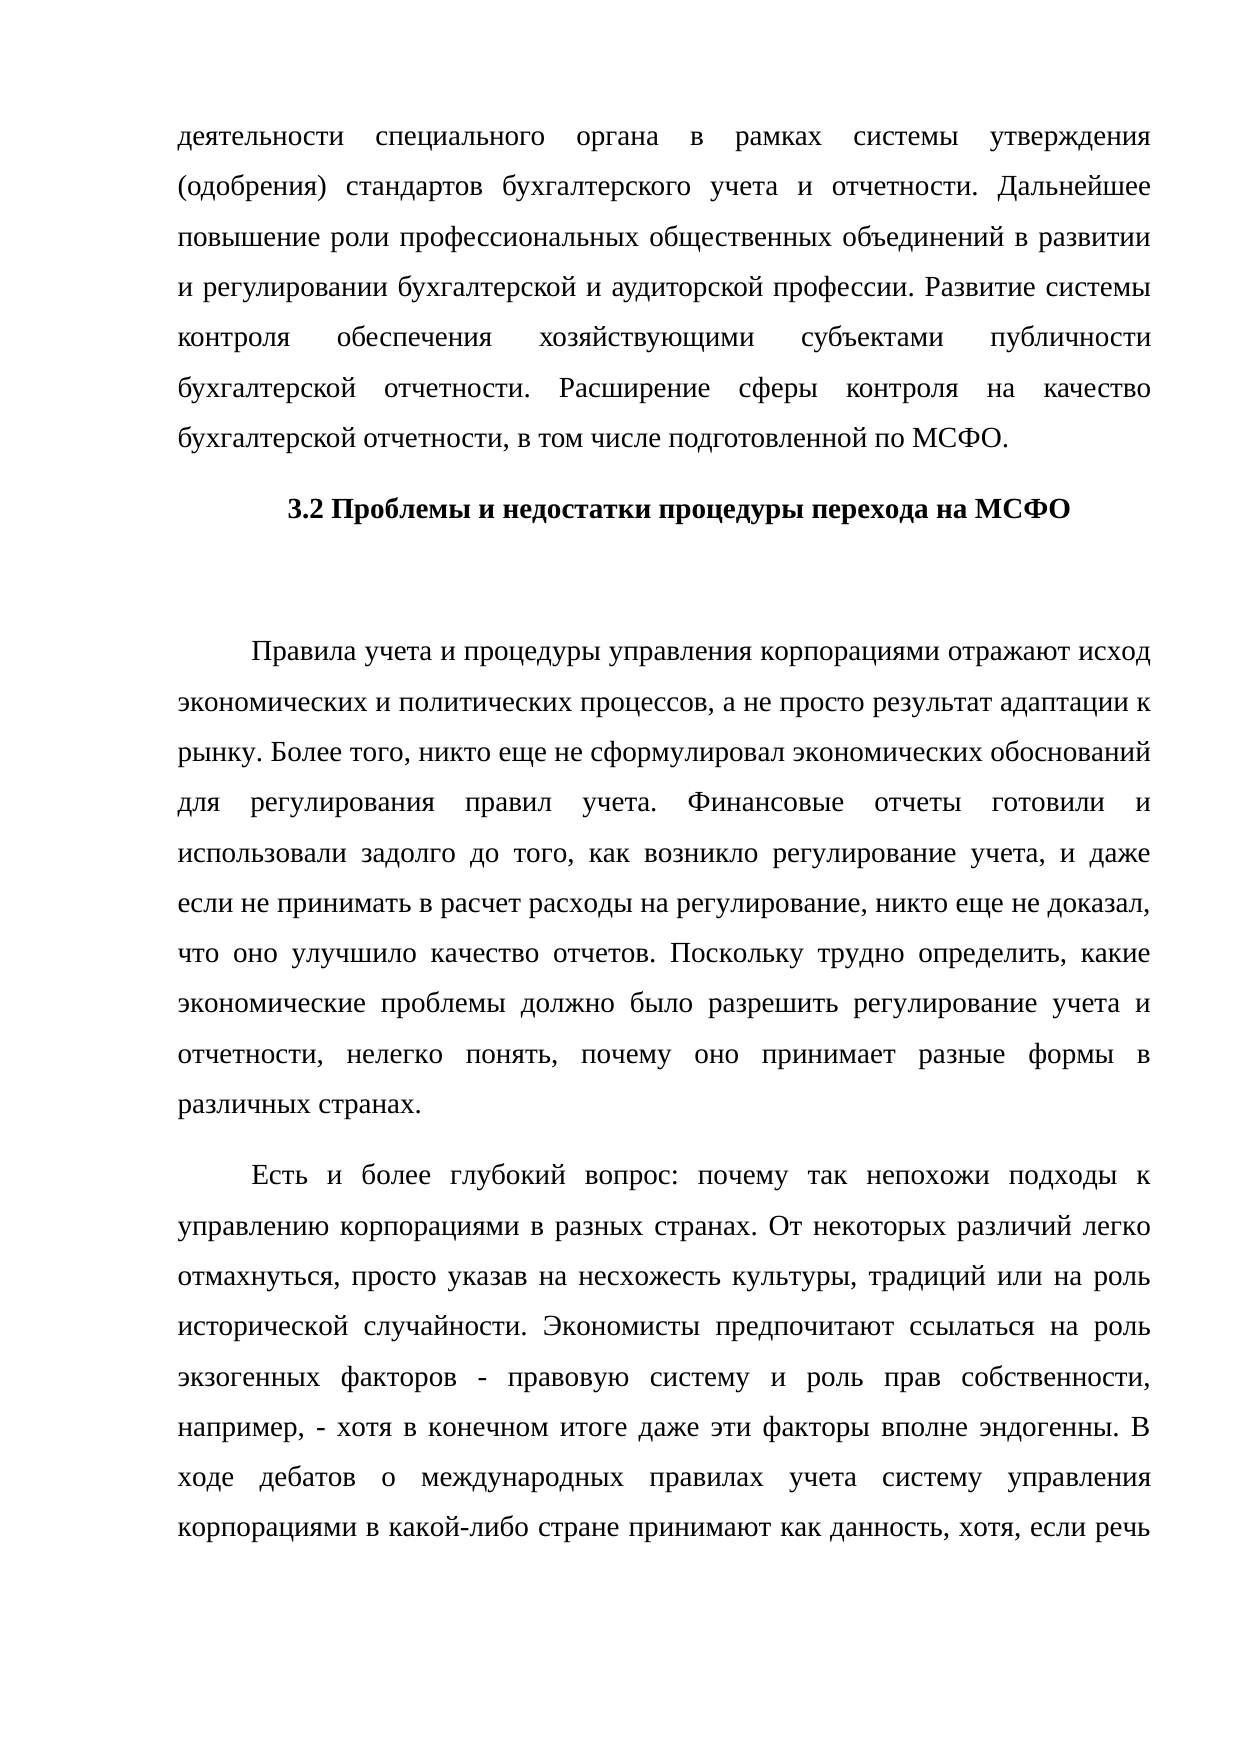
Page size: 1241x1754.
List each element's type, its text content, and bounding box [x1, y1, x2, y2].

text Правила учета и процедуры управления корпорациями отражают исход экономических и политических процессов, а не просто результат адаптации к рынку. Более того, никто еще не сформулировал экономических обоснований для регулирования правил учета. Финансовые отчеты готовили и использовали задолго до того, как возникло регулирование учета, и даже если не принимать в расчет расходы на регулирование, никто еще не доказал, что оно улучшило качество отчетов. Поскольку трудно определить, какие экономические проблемы должно было разрешить регулирование учета и отчетности, нелегко понять, почему оно принимает разные формы в различных странах. [177, 633, 1152, 1120]
text 3.2 Проблемы и недостатки процедуры перехода на МСФО [287, 491, 1152, 525]
text деятельности специального органа в рамках системы утверждения (одобрения) стандартов бухгалтерского учета и отчетности. Дальнейшее повышение роли профессиональных общественных объединений в развитии и регулировании бухгалтерской и аудиторской профессии. Развитие системы контроля обеспечения хозяйствующими субъектами публичности бухгалтерской отчетности. Расширение сферы контроля на качество бухгалтерской отчетности, в том числе подготовленной по МСФО. [177, 118, 1152, 453]
text Есть и более глубокий вопрос: почему так непохожи подходы к управлению корпорациями в разных странах. От некоторых различий легко отмахнуться, просто указав на несхожесть культуры, традиций или на роль исторической случайности. Экономисты предпочитают ссылаться на роль экзогенных факторов - правовую систему и роль прав собственности, например, - хотя в конечном итоге даже эти факторы вполне эндогенны. В ходе дебатов о международных правилах учета систему управления корпорациями в какой-либо стране принимают как данность, хотя, если речь [177, 1157, 1152, 1543]
